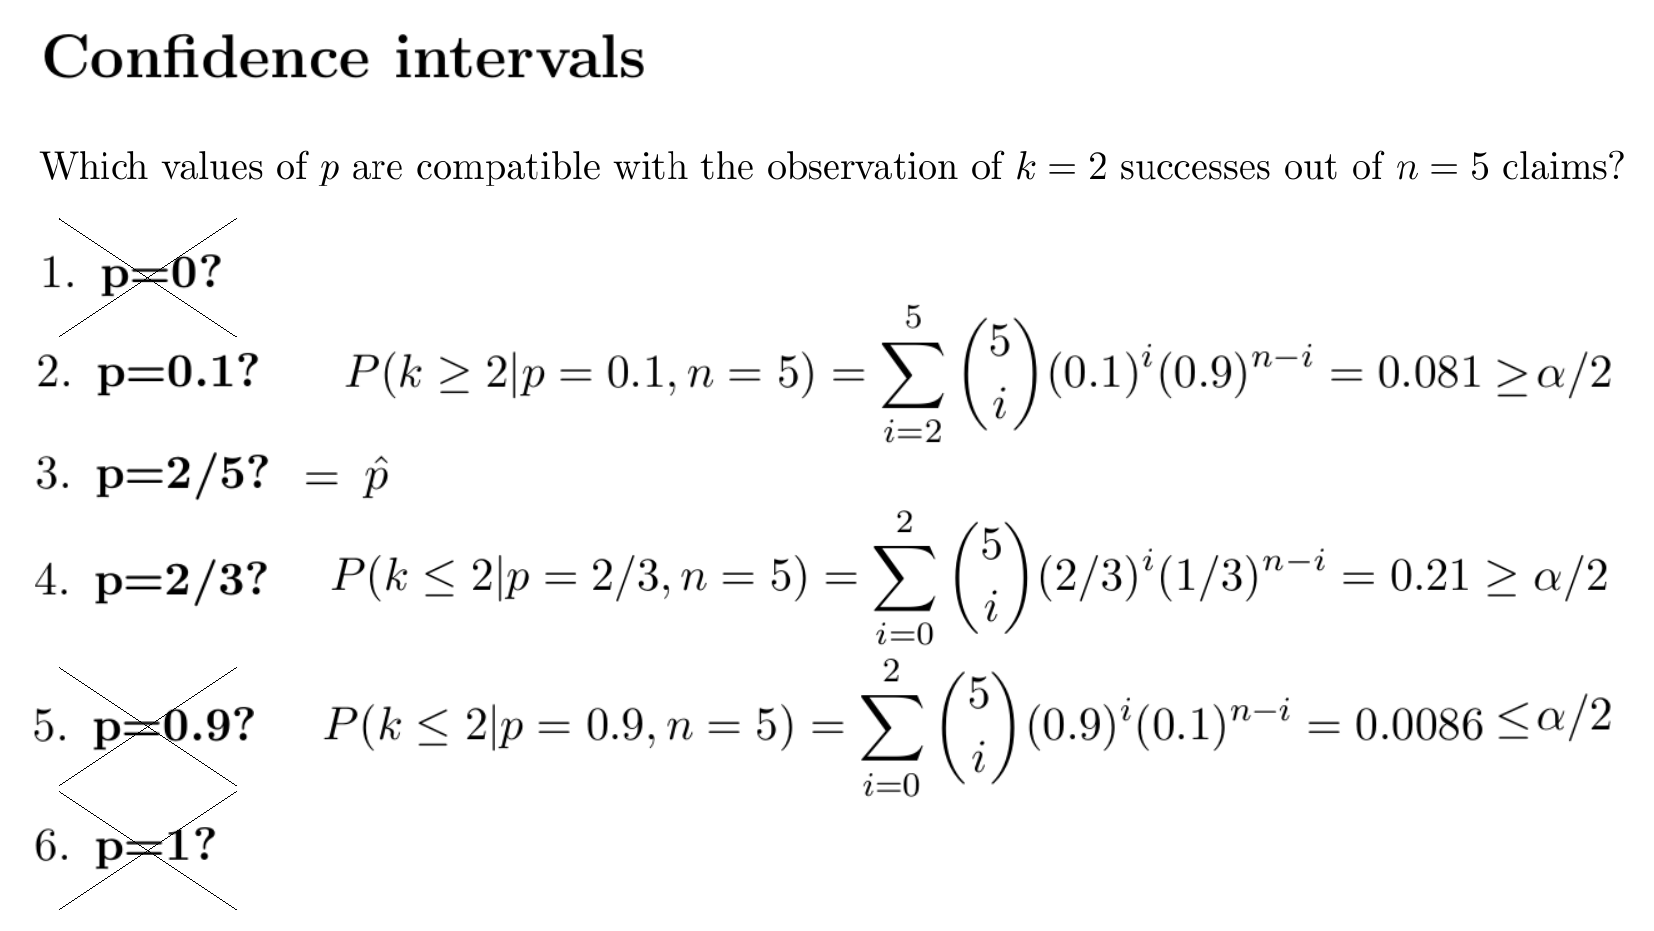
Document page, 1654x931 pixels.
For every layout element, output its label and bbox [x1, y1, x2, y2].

picture [1490, 353, 1530, 408]
picture [41, 23, 649, 95]
picture [330, 300, 1619, 650]
picture [28, 811, 219, 880]
picture [1535, 349, 1621, 402]
picture [31, 702, 254, 756]
picture [29, 549, 272, 611]
picture [296, 463, 343, 491]
picture [30, 348, 272, 403]
picture [35, 147, 1630, 186]
picture [35, 242, 231, 301]
picture [29, 442, 277, 506]
picture [320, 655, 1621, 806]
